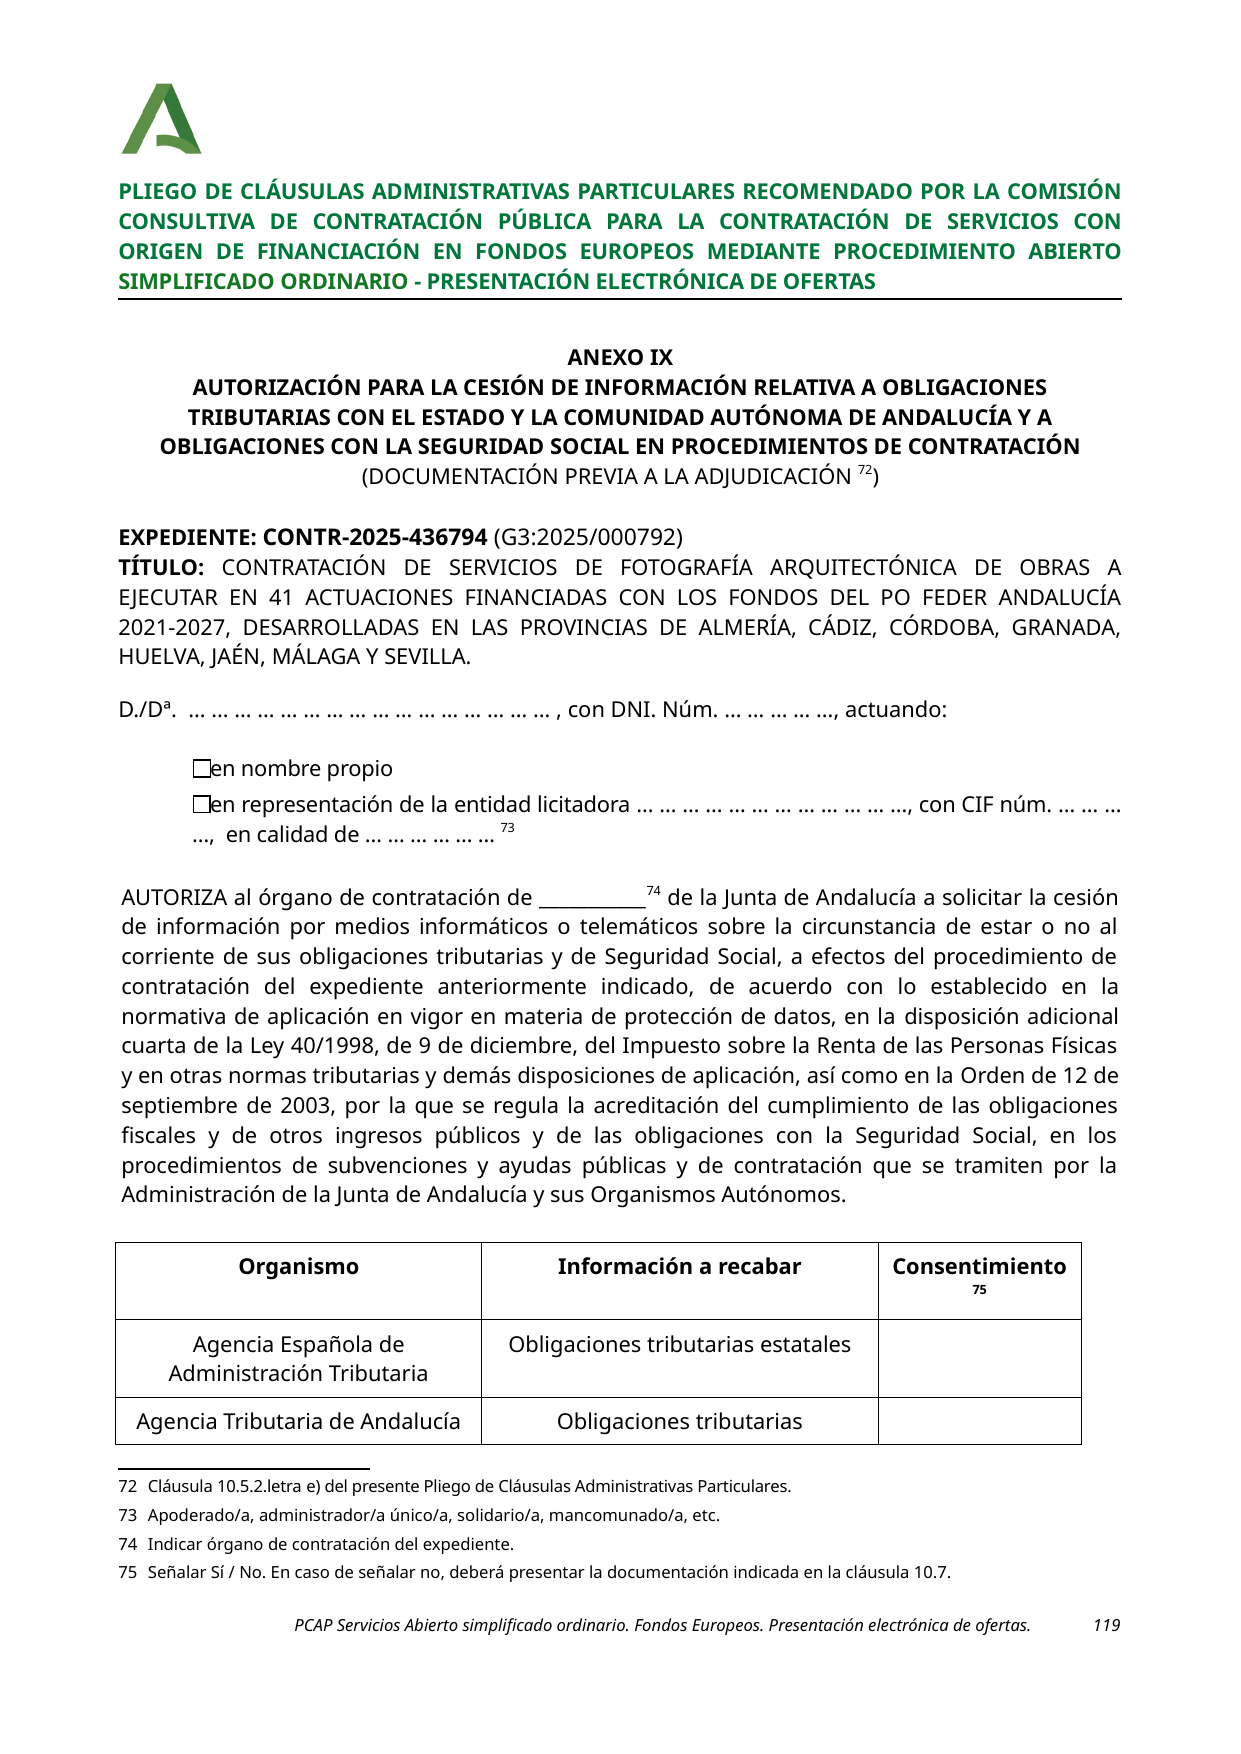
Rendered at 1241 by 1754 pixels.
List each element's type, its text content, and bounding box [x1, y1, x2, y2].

text ANEXO IX [118, 342, 1122, 372]
table_header Consentimiento [879, 1243, 1081, 1319]
text AUTORIZA al órgano de contratación de ___________ de la Junta de Andalucía a solicitar la cesión de información por medios informáticos o telemáticos sobre la circunstancia de estar o no al corriente de sus obligaciones tributarias y de Seguridad Social, a efectos del procedimiento de contratación del expediente anteriormente indicado, de acuerdo con lo establecido en la normativa de aplicación en vigor en materia de protección de datos, en la disposición adicional cuarta de la Ley 40/1998, de 9 de diciembre, del Impuesto sobre la Renta de las Personas Físicas y en otras normas tributarias y demás disposiciones de aplicación, así como en la Orden de 12 de septiembre de 2003, por la que se regula la acreditación del cumplimiento de las obligaciones fiscales y de otros ingresos públicos y de las obligaciones con la Seguridad Social, en los procedimientos de subvenciones y ayudas públicas y de contratación que se tramiten por la Administración de la Junta de Andalucía y sus Organismos Autónomos. [118, 879, 1122, 1209]
table_cell Obligaciones tributarias estatales [482, 1320, 878, 1397]
text PLIEGO DE CLÁUSULAS ADMINISTRATIVAS PARTICULARES RECOMENDADO POR LA COMISIÓN CONSULTIVA DE CONTRATACIÓN PÚBLICA PARA LA CONTRATACIÓN DE SERVICIOS CON ORIGEN DE FINANCIACIÓN EN FONDOS EUROPEOS MEDIANTE PROCEDIMIENTO ABIERTO SIMPLIFICADO ORDINARIO - PRESENTACIÓN ELECTRÓNICA DE OFERTAS [118, 176, 1122, 298]
text en representación de la entidad licitadora … … … … … … … … … … … …, con CIF núm. … … … …, en calidad de … … … … … … [192, 789, 1122, 849]
text Cláusula 10.5.2.letra e) del presente Pliego de Cláusulas Administrativas Particulares. [118, 1475, 1122, 1498]
table_cell Obligaciones tributarias [482, 1398, 878, 1444]
text D./Dª. … … … … … … … … … … … … … … … … , con DNI. Núm. … … … … …, actuando: [118, 694, 1122, 724]
text en nombre propio [192, 753, 1122, 783]
text Indicar órgano de contratación del expediente. [118, 1532, 1122, 1555]
text (DOCUMENTACIÓN PREVIA A LA ADJUDICACIÓN ) [118, 461, 1122, 491]
text AUTORIZACIÓN PARA LA CESIÓN DE INFORMACIÓN RELATIVA A OBLIGACIONES TRIBUTARIAS CON EL ESTADO Y LA COMUNIDAD AUTÓNOMA DE ANDALUCÍA Y A OBLIGACIONES CON LA SEGURIDAD SOCIAL EN PROCEDIMIENTOS DE CONTRATACIÓN [118, 372, 1122, 461]
table_header Organismo [116, 1243, 481, 1319]
table_cell [879, 1398, 1081, 1444]
table_cell [879, 1320, 1081, 1397]
text EXPEDIENTE: CONTR-2025-436794 (G3:2025/000792) [118, 521, 1122, 552]
table_header Información a recabar [482, 1243, 878, 1319]
table_cell Agencia Tributaria de Andalucía [116, 1398, 481, 1444]
text TÍTULO: CONTRATACIÓN DE SERVICIOS DE FOTOGRAFÍA ARQUITECTÓNICA DE OBRAS A EJECUTAR EN 41 ACTUACIONES FINANCIADAS CON LOS FONDOS DEL PO FEDER ANDALUCÍA 2021-2027, DESARROLLADAS EN LAS PROVINCIAS DE ALMERÍA, CÁDIZ, CÓRDOBA, GRANADA, HUELVA, JAÉN, MÁLAGA Y SEVILLA. [118, 552, 1122, 671]
text Apoderado/a, administrador/a único/a, solidario/a, mancomunado/a, etc. [118, 1504, 1122, 1526]
picture [117, 79, 206, 158]
table_cell Agencia Española de Administración Tributaria [116, 1320, 481, 1397]
